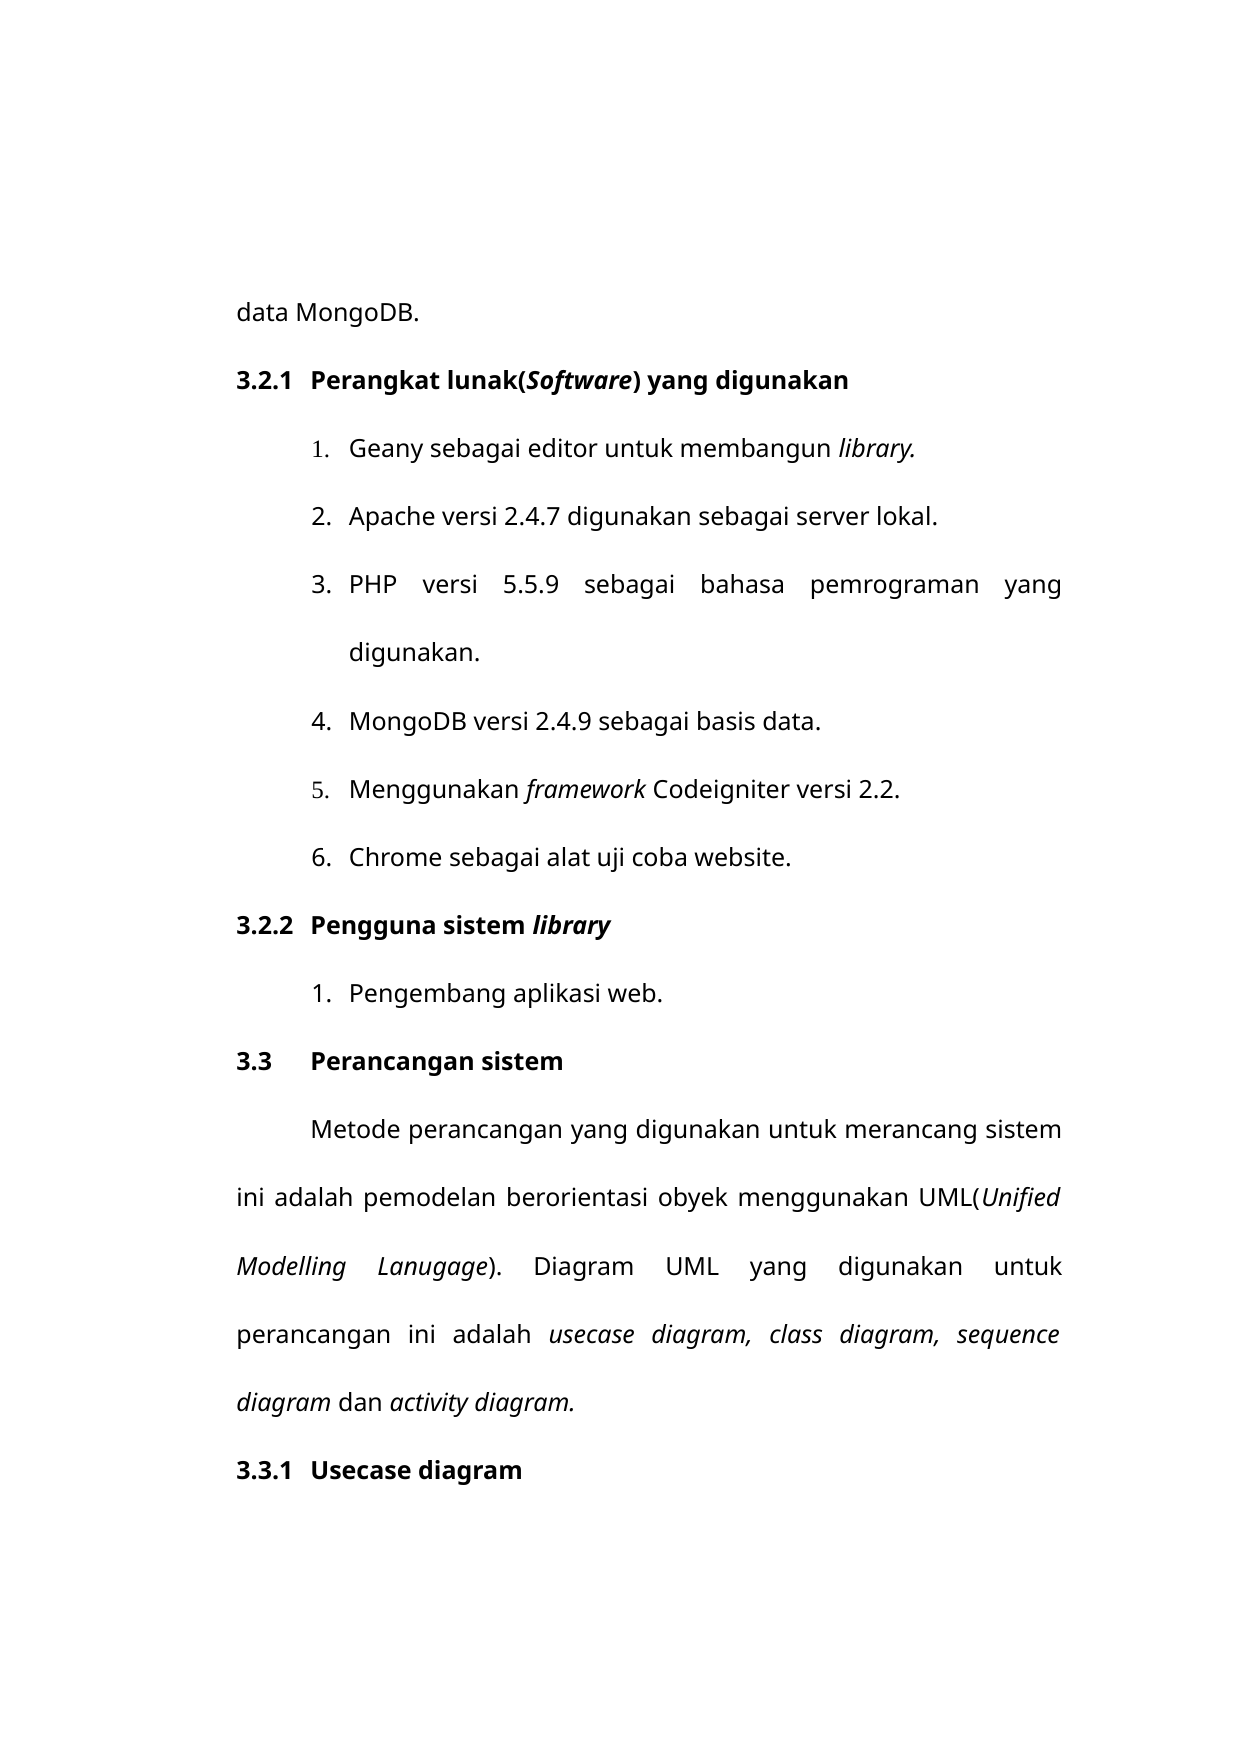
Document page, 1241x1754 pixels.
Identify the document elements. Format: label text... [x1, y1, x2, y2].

list MongoDB versi 2.4.9 sebagai basis data. [311, 703, 1063, 737]
text data MongoDB. [236, 294, 1063, 328]
text 3.2.2 Pengguna sistem library [236, 908, 1063, 942]
text 3.2.1 Perangkat lunak(Software) yang digunakan [236, 363, 1063, 397]
list Apache versi 2.4.7 digunakan sebagai server lokal. [311, 499, 1063, 533]
list Pengembang aplikasi web. [311, 976, 1063, 1010]
list Chrome sebagai alat uji coba website. [311, 839, 1063, 873]
text Metode perancangan yang digunakan untuk merancang sistem ini adalah pemodelan berorientasi obyek menggunakan UML(Unified Modelling Lanugage). Diagram UML yang digunakan untuk perancangan ini adalah usecase diagram, class diagram, sequence diagram dan activity diagram. [236, 1112, 1063, 1418]
list Geany sebagai editor untuk membangun library. [311, 431, 1063, 465]
text 3.3 Perancangan sistem [236, 1044, 1063, 1078]
list Menggunakan framework Codeigniter versi 2.2. [311, 771, 1063, 805]
text 3.3.1 Usecase diagram [236, 1453, 1063, 1487]
list PHP versi 5.5.9 sebagai bahasa pemrograman yang digunakan. [311, 567, 1063, 669]
